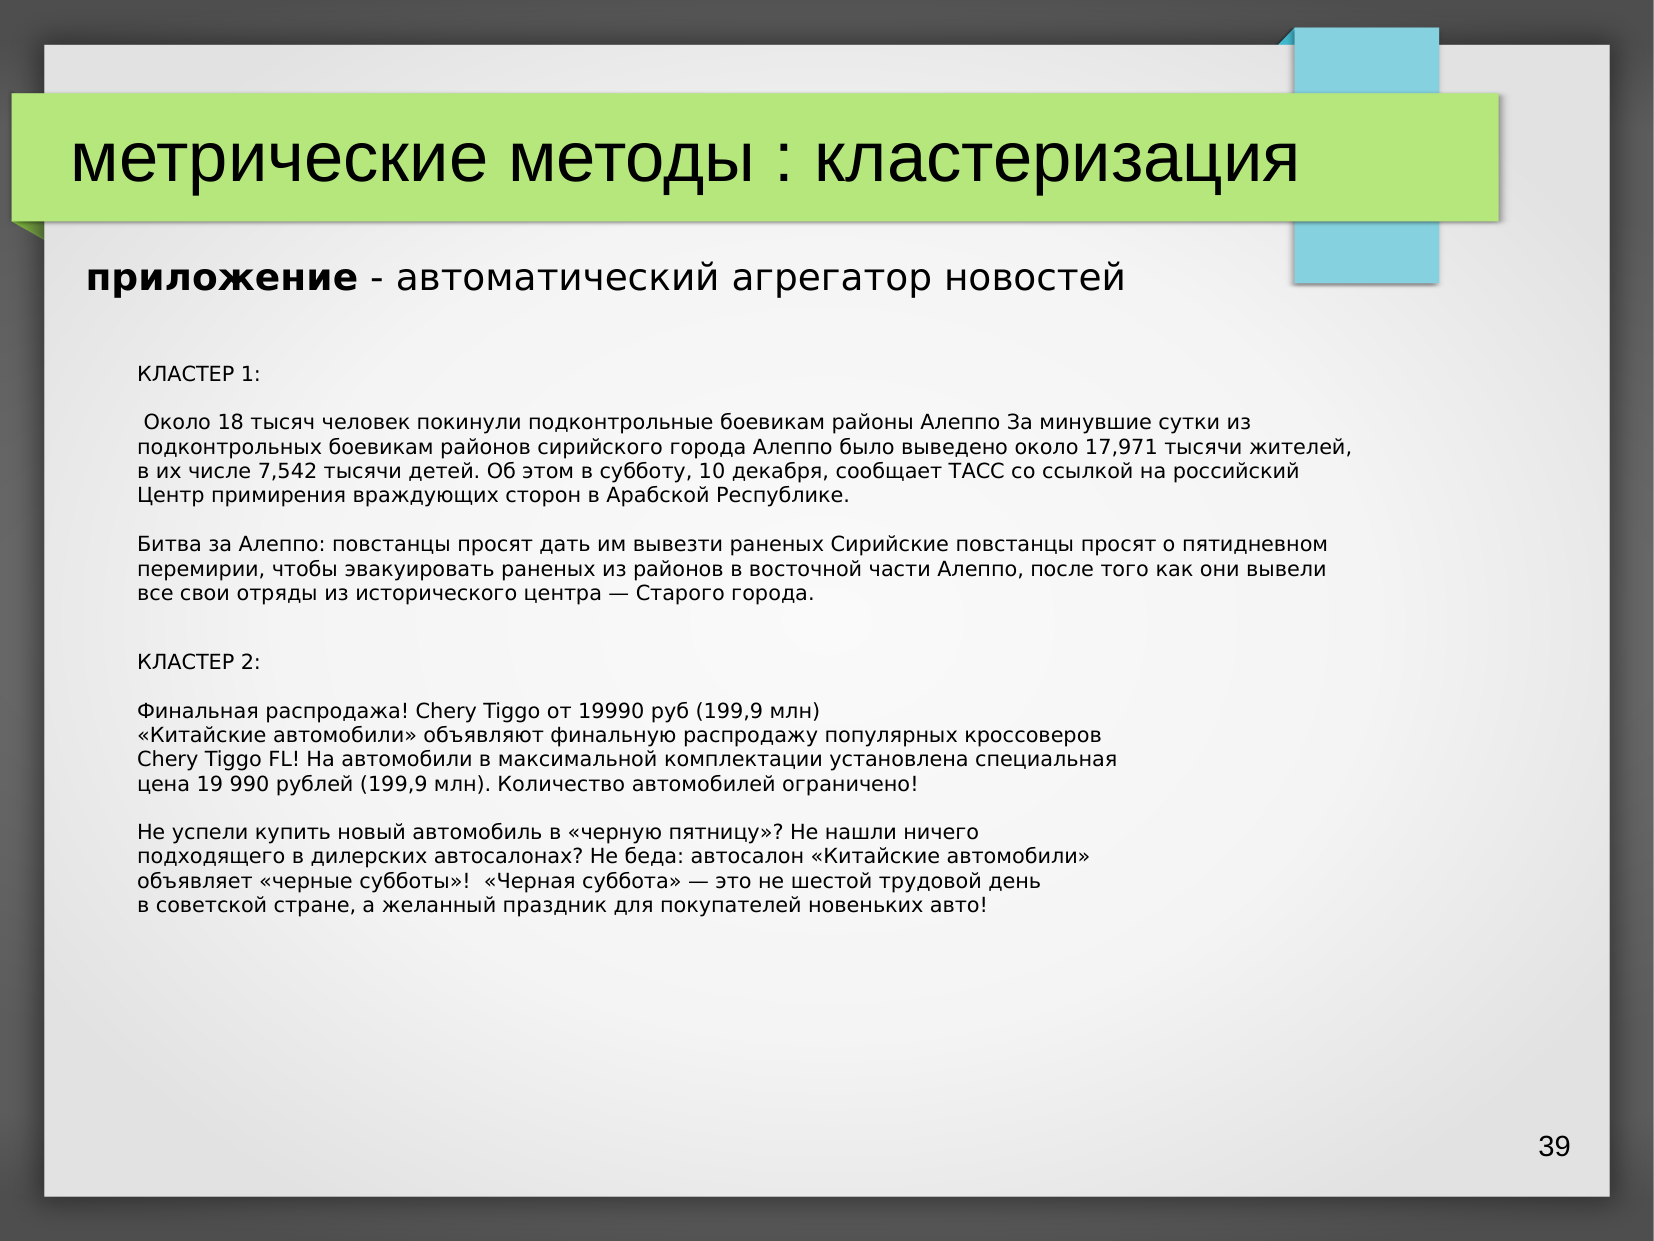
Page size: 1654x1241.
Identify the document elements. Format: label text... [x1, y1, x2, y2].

picture [0, 0, 1654, 1241]
text_box приложение - автоматический агрегатор новостей [70, 248, 1252, 309]
title метрические методы : кластеризация [70, 117, 1382, 197]
text_box КЛАСТЕР 1: Около 18 тысяч человек покинули подконтрольные боевикам районы Алеппо За минувшие сутки из подконтрольных боевикам районов сирийского города Алеппо было выведено около 17,971 тысячи жителей, в их числе 7,542 тысячи детей. Об этом в субботу, 10 декабря, сообщает ТАСС со ссылкой на российский Центр примирения враждующих сторон в Арабской Республике. Битва за Алеппо: повстанцы просят дать им вывезти раненых Сирийские повстанцы просят о пятидневном перемирии, чтобы эвакуировать раненых из районов в восточной части Алеппо, после того как они вывели все свои отряды из исторического центра — Старого города. КЛАСТЕР 2: Финальная распродажа! Chery Tiggo от 19990 руб (199,9 млн) «Китайские автомобили» объявляют финальную распродажу популярных кроссоверов Chery Tiggo FL! На автомобили в максимальной комплектации установлена специальная цена 19 990 рублей (199,9 млн). Количество автомобилей ограничено! Не успели купить новый автомобиль в «черную пятницу»? Не нашли ничего подходящего в дилерских автосалонах? Не беда: автосалон «Китайские автомобили» объявляет «черные субботы»! «Черная суббота» — это не шестой трудовой день в советской стране, а желанный праздник для покупателей новеньких авто! [122, 354, 1371, 1170]
